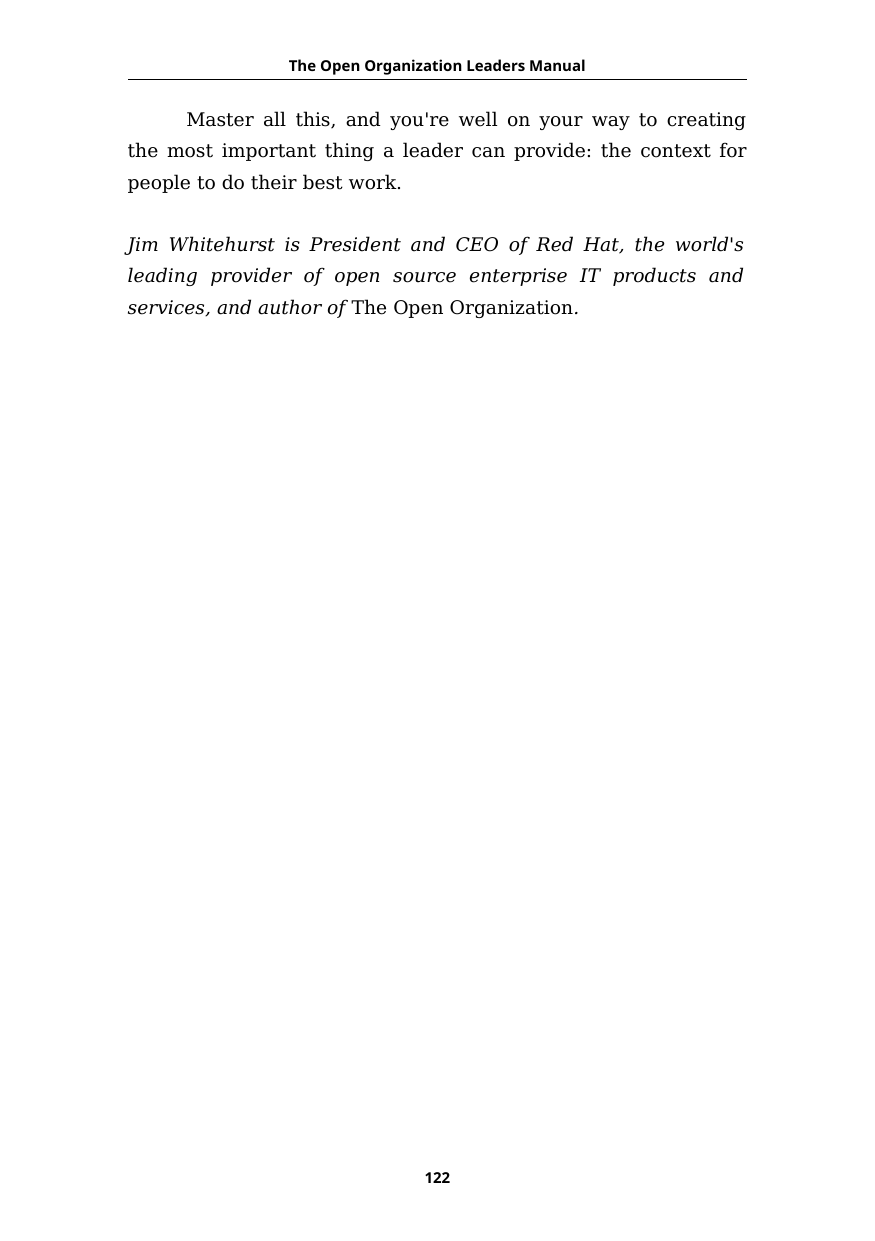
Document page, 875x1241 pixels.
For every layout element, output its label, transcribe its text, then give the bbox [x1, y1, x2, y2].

text Jim Whitehurst is President and CEO of Red Hat, the world's leading provider of open source enterprise IT products and services, and author of The Open Organization. [127, 234, 747, 319]
text Master all this, and you're well on your way to creating the most important thing a leader can provide: the context for people to do their best work. [127, 109, 747, 194]
